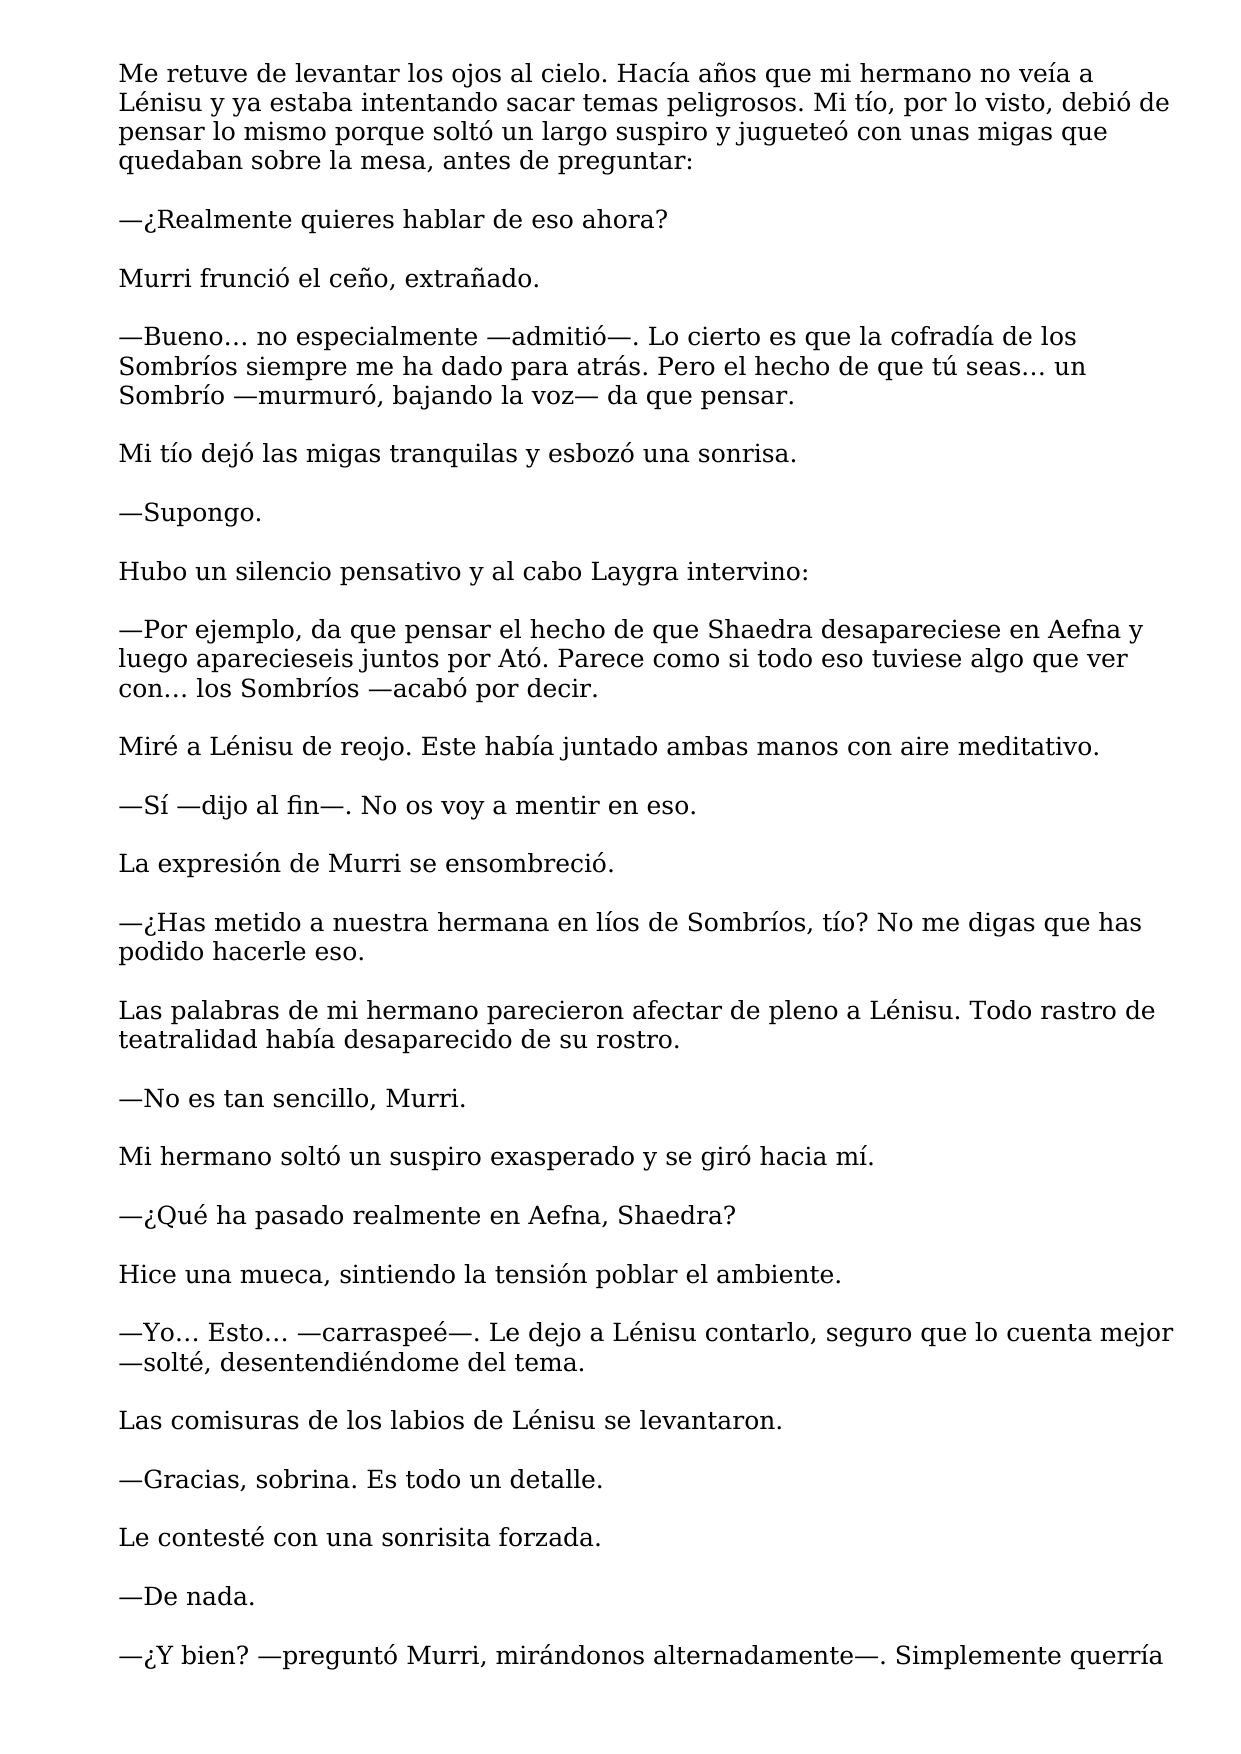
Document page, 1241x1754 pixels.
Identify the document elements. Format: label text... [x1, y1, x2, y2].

text —¿Y bien? —preguntó Murri, mirándonos alternadamente—. Simplemente querría [118, 1641, 1181, 1670]
text Las comisuras de los labios de Lénisu se levantaron. [118, 1406, 1181, 1436]
text —¿Realmente quieres hablar de eso ahora? [118, 205, 1181, 234]
text Hice una mueca, sintiendo la tensión poblar el ambiente. [118, 1260, 1181, 1289]
text Mi tío dejó las migas tranquilas y esbozó una sonrisa. [118, 439, 1181, 469]
text Le contesté con una sonrisita forzada. [118, 1524, 1181, 1553]
text —Supongo. [118, 498, 1181, 527]
text Mi hermano soltó un suspiro exasperado y se giró hacia mí. [118, 1143, 1181, 1172]
text —Sí —dijo al fin—. No os voy a mentir en eso. [118, 791, 1181, 820]
text —¿Has metido a nuestra hermana en líos de Sombríos, tío? No me digas que has podido hacerle eso. [118, 908, 1181, 967]
text —De nada. [118, 1582, 1181, 1611]
text —Por ejemplo, da que pensar el hecho de que Shaedra desapareciese en Aefna y luego aparecieseis juntos por Ató. Parece como si todo eso tuviese algo que ver con… los Sombríos —acabó por decir. [118, 615, 1181, 703]
text —Gracias, sobrina. Es todo un detalle. [118, 1465, 1181, 1494]
text Las palabras de mi hermano parecieron afectar de pleno a Lénisu. Todo rastro de teatralidad había desaparecido de su rostro. [118, 996, 1181, 1054]
text Me retuve de levantar los ojos al cielo. Hacía años que mi hermano no veía a Lénisu y ya estaba intentando sacar temas peligrosos. Mi tío, por lo visto, debió de pensar lo mismo porque soltó un largo suspiro y jugueteó con unas migas que quedaban sobre la mesa, antes de preguntar: [118, 59, 1181, 176]
text Murri frunció el ceño, extrañado. [118, 264, 1181, 293]
text —Yo… Esto… —carraspeé—. Le dejo a Lénisu contarlo, seguro que lo cuenta mejor —solté, desentendiéndome del tema. [118, 1318, 1181, 1377]
text Hubo un silencio pensativo y al cabo Laygra intervino: [118, 557, 1181, 586]
text —¿Qué ha pasado realmente en Aefna, Shaedra? [118, 1201, 1181, 1230]
text —Bueno… no especialmente —admitió—. Lo cierto es que la cofradía de los Sombríos siempre me ha dado para atrás. Pero el hecho de que tú seas… un Sombrío —murmuró, bajando la voz— da que pensar. [118, 322, 1181, 410]
text —No es tan sencillo, Murri. [118, 1084, 1181, 1113]
text Miré a Lénisu de reojo. Este había juntado ambas manos con aire meditativo. [118, 732, 1181, 762]
text La expresión de Murri se ensombreció. [118, 850, 1181, 879]
